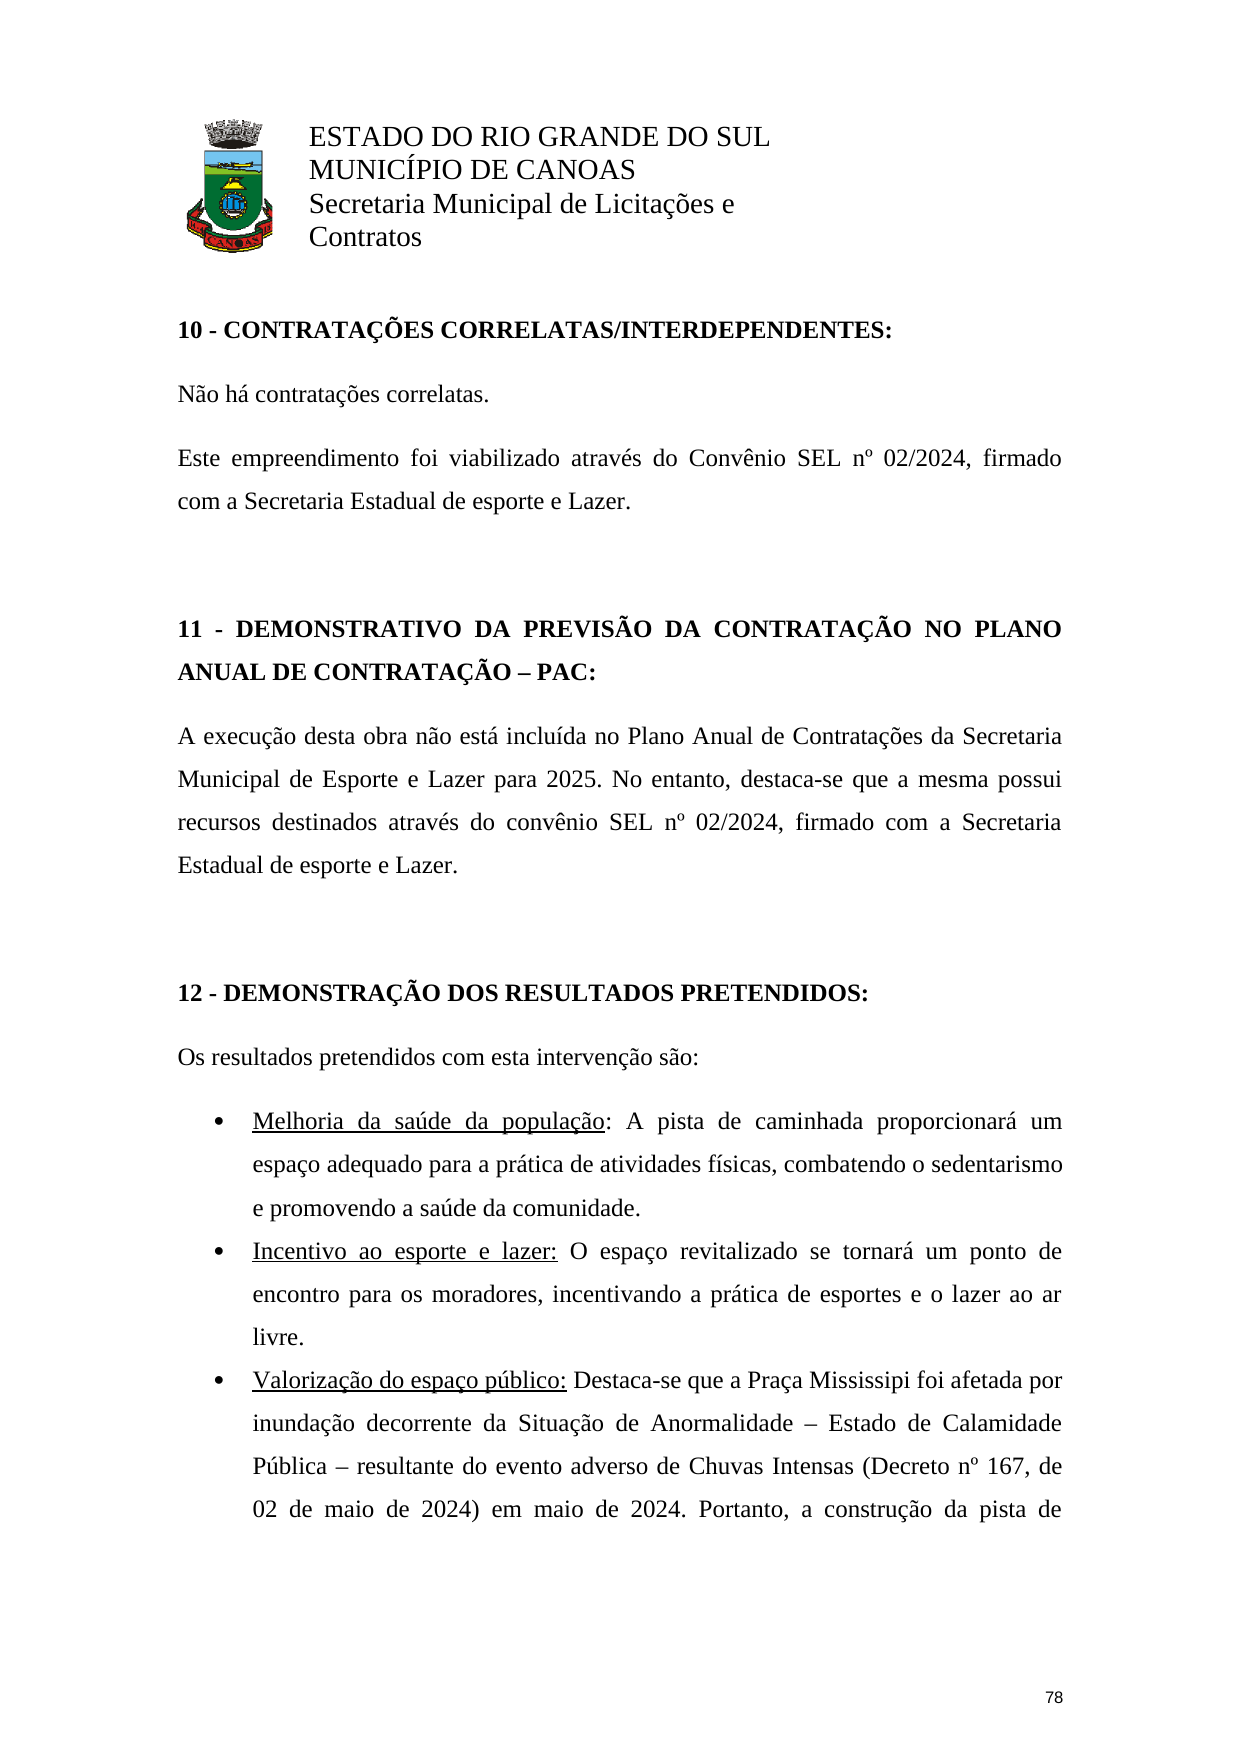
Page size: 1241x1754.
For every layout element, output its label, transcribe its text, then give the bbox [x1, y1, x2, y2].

text Os resultados pretendidos com esta intervenção são: [177, 1042, 1063, 1071]
text 10 - CONTRATAÇÕES CORRELATAS/INTERDEPENDENTES: [177, 315, 1063, 344]
text 12 - DEMONSTRAÇÃO DOS RESULTADOS PRETENDIDOS: [177, 978, 1063, 1007]
text 11 - DEMONSTRATIVO DA PREVISÃO DA CONTRATAÇÃO NO PLANO ANUAL DE CONTRATAÇÃO – PAC: [177, 614, 1063, 686]
list Melhoria da saúde da população: A pista de caminhada proporcionará um espaço adequado para a prática de atividades físicas, combatendo o sedentarismo e promovendo a saúde da comunidade. [215, 1106, 1063, 1221]
list Valorização do espaço público: Destaca-se que a Praça Mississipi foi afetada por inundação decorrente da Situação de Anormalidade – Estado de Calamidade Pública – resultante do evento adverso de Chuvas Intensas (Decreto nº 167, de 02 de maio de 2024) em maio de 2024. Portanto, a construção da pista de [215, 1365, 1063, 1523]
text A execução desta obra não está incluída no Plano Anual de Contratações da Secretaria Municipal de Esporte e Lazer para 2025. No entanto, destaca-se que a mesma possui recursos destinados através do convênio SEL nº 02/2024, firmado com a Secretaria Estadual de esporte e Lazer. [177, 721, 1063, 879]
list Incentivo ao esporte e lazer: O espaço revitalizado se tornará um ponto de encontro para os moradores, incentivando a prática de esportes e o lazer ao ar livre. [215, 1236, 1063, 1351]
text Não há contratações correlatas. [177, 379, 1063, 408]
picture [186, 119, 273, 253]
text Este empreendimento foi viabilizado através do Convênio SEL nº 02/2024, firmado com a Secretaria Estadual de esporte e Lazer. [177, 443, 1063, 515]
